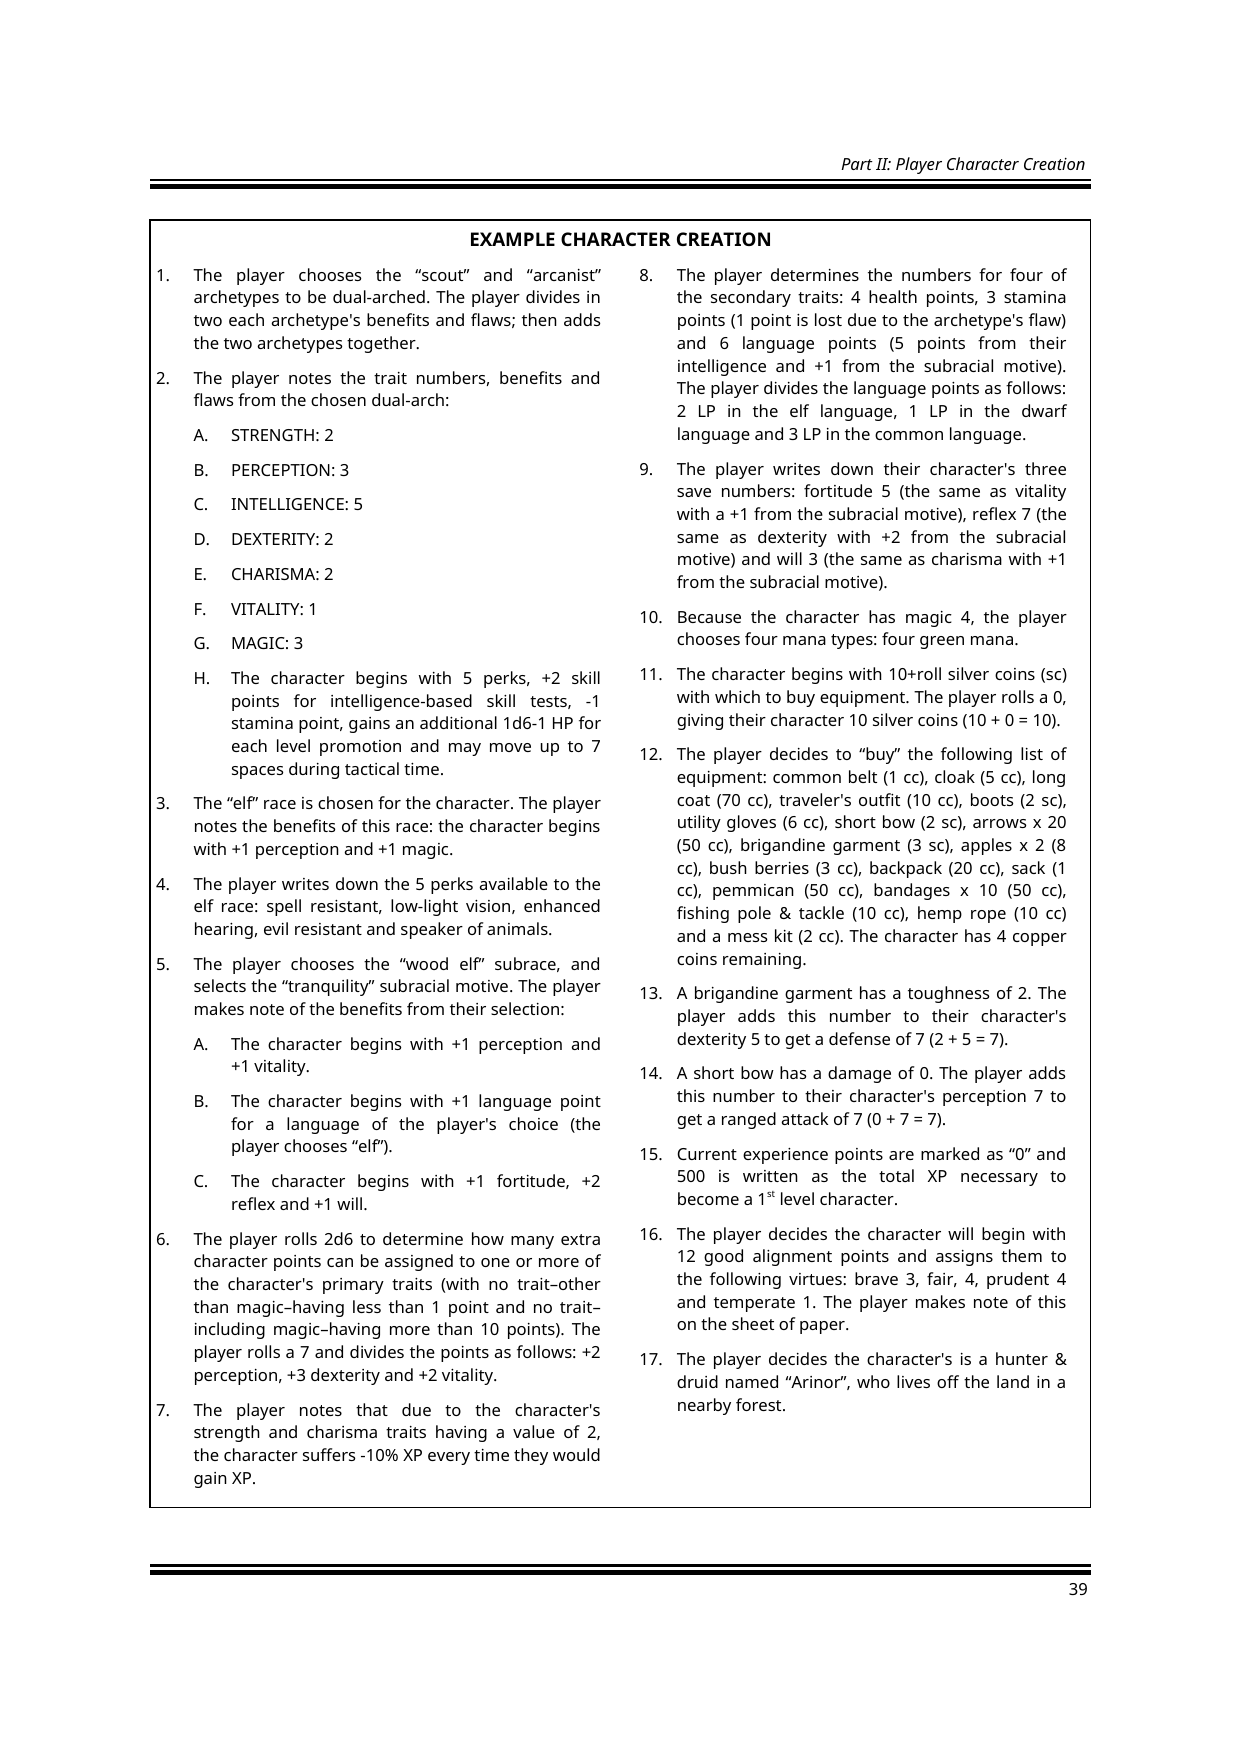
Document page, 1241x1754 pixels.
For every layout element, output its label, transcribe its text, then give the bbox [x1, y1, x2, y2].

table_cell The player chooses the “scout” and “arcanist” archetypes to be dual-arched. The player divides in two each archetype's benefits and flaws; then adds the two archetypes together. The player notes the trait numbers, benefits and flaws from the chosen dual-arch: STRENGTH: 2 PERCEPTION: 3 INTELLIGENCE: 5 DEXTERITY: 2 CHARISMA: 2 VITALITY: 1 MAGIC: 3 The character begins with 5 perks, +2 skill points for intelligence-based skill tests, -1 stamina point, gains an additional 1d6-1 HP for each level promotion and may move up to 7 spaces during tactical time. The “elf” race is chosen for the character. The player notes the benefits of this race: the character begins with +1 perception and +1 magic. The player writes down the 5 perks available to the elf race: spell resistant, low-light vision, enhanced hearing, evil resistant and speaker of animals. The player chooses the “wood elf” subrace, and selects the “tranquility” subracial motive. The player makes note of the benefits from their selection: The character begins with +1 perception and +1 vitality. The character begins with +1 language point for a language of the player's choice (the player chooses “elf”). The character begins with +1 fortitude, +2 reflex and +1 will. The player rolls 2d6 to determine how many extra character points can be assigned to one or more of the character's primary traits (with no trait–other than magic–having less than 1 point and no trait–including magic–having more than 10 points). The player rolls a 7 and divides the points as follows: +2 perception, +3 dexterity and +2 vitality. The player notes that due to the character's strength and charisma traits having a value of 2, the character suffers -10% XP every time they would gain XP. [151, 258, 607, 1507]
table_cell The player determines the numbers for four of the secondary traits: 4 health points, 3 stamina points (1 point is lost due to the archetype's flaw) and 6 language points (5 points from their intelligence and +1 from the subracial motive). The player divides the language points as follows: 2 LP in the elf language, 1 LP in the dwarf language and 3 LP in the common language. The player writes down their character's three save numbers: fortitude 5 (the same as vitality with a +1 from the subracial motive), reflex 7 (the same as dexterity with +2 from the subracial motive) and will 3 (the same as charisma with +1 from the subracial motive). Because the character has magic 4, the player chooses four mana types: four green mana. The character begins with 10+roll silver coins (sc) with which to buy equipment. The player rolls a 0, giving their character 10 silver coins (10 + 0 = 10). The player decides to “buy” the following list of equipment: common belt (1 cc), cloak (5 cc), long coat (70 cc), traveler's outfit (10 cc), boots (2 sc), utility gloves (6 cc), short bow (2 sc), arrows x 20 (50 cc), brigandine garment (3 sc), apples x 2 (8 cc), bush berries (3 cc), backpack (20 cc), sack (1 cc), pemmican (50 cc), bandages x 10 (50 cc), fishing pole & tackle (10 cc), hemp rope (10 cc) and a mess kit (2 cc). The character has 4 copper coins remaining. A brigandine garment has a toughness of 2. The player adds this number to their character's dexterity 5 to get a defense of 7 (2 + 5 = 7). A short bow has a damage of 0. The player adds this number to their character's perception 7 to get a ranged attack of 7 (0 + 7 = 7). Current experience points are marked as “0” and 500 is written as the total XP necessary to become a 1st level character. The player decides the character will begin with 12 good alignment points and assigns them to the following virtues: brave 3, fair, 4, prudent 4 and temperate 1. The player makes note of this on the sheet of paper. The player decides the character's is a hunter & druid named “Arinor”, who lives off the land in a nearby forest. [633, 258, 1073, 1507]
table_cell [1073, 258, 1090, 1507]
table_cell [607, 258, 633, 1507]
table_header Example Character Creation [151, 221, 1090, 258]
